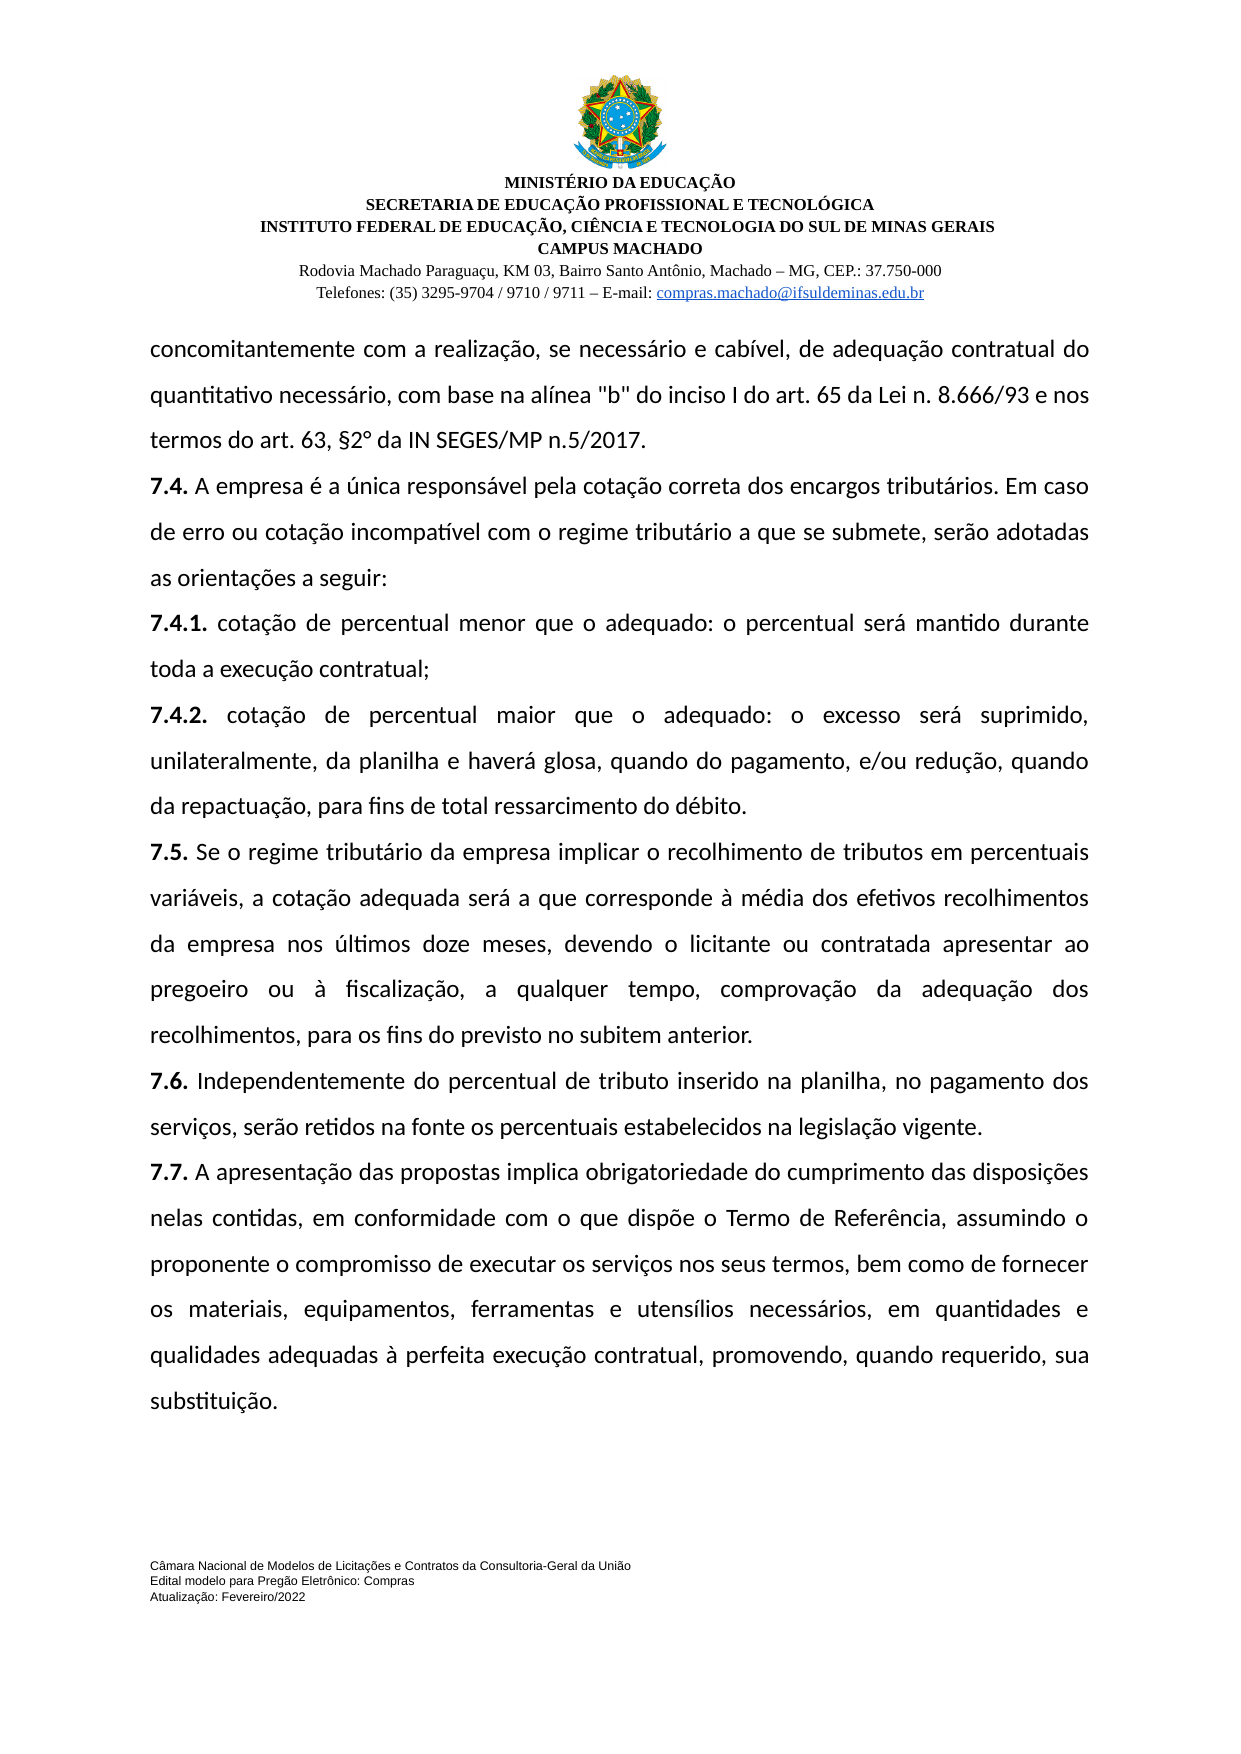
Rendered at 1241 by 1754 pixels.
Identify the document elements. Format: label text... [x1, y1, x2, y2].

picture [613, 164, 628, 169]
text concomitantemente com a realização, se necessário e cabível, de adequação contratual do quantitativo necessário, com base na alínea "b" do inciso I do art. 65 da Lei n. 8.666/93 e nos termos do art. 63, §2° da IN SEGES/MP n.5/2017. [150, 333, 1090, 455]
text 7.7. A apresentação das propostas implica obrigatoriedade do cumprimento das disposições nelas contidas, em conformidade com o que dispõe o Termo de Referência, assumindo o proponente o compromisso de executar os serviços nos seus termos, bem como de fornecer os materiais, equipamentos, ferramentas e utensílios necessários, em quantidades e qualidades adequadas à perfeita execução contratual, promovendo, quando requerido, sua substituição. [150, 1156, 1090, 1416]
text 7.4. A empresa é a única responsável pela cotação correta dos encargos tributários. Em caso de erro ou cotação incompatível com o regime tributário a que se submete, serão adotadas as orientações a seguir: [150, 470, 1090, 592]
text 7.5. Se o regime tributário da empresa implicar o recolhimento de tributos em percentuais variáveis, a cotação adequada será a que corresponde à média dos efetivos recolhimentos da empresa nos últimos doze meses, devendo o licitante ou contratada apresentar ao pregoeiro ou à fiscalização, a qualquer tempo, comprovação da adequação dos recolhimentos, para os fins do previsto no subitem anterior. [150, 836, 1090, 1050]
text 7.4.2. cotação de percentual maior que o adequado: o excesso será suprimido, unilateralmente, da planilha e haverá glosa, quando do pagamento, e/ou redução, quando da repactuação, para fins de total ressarcimento do débito. [150, 699, 1090, 821]
picture [573, 75, 667, 169]
picture [639, 150, 650, 156]
text 7.6. Independentemente do percentual de tributo inserido na planilha, no pagamento dos serviços, serão retidos na fonte os percentuais estabelecidos na legislação vigente. [150, 1065, 1090, 1141]
text 7.4.1. cotação de percentual menor que o adequado: o percentual será mantido durante toda a execução contratual; [150, 608, 1090, 684]
